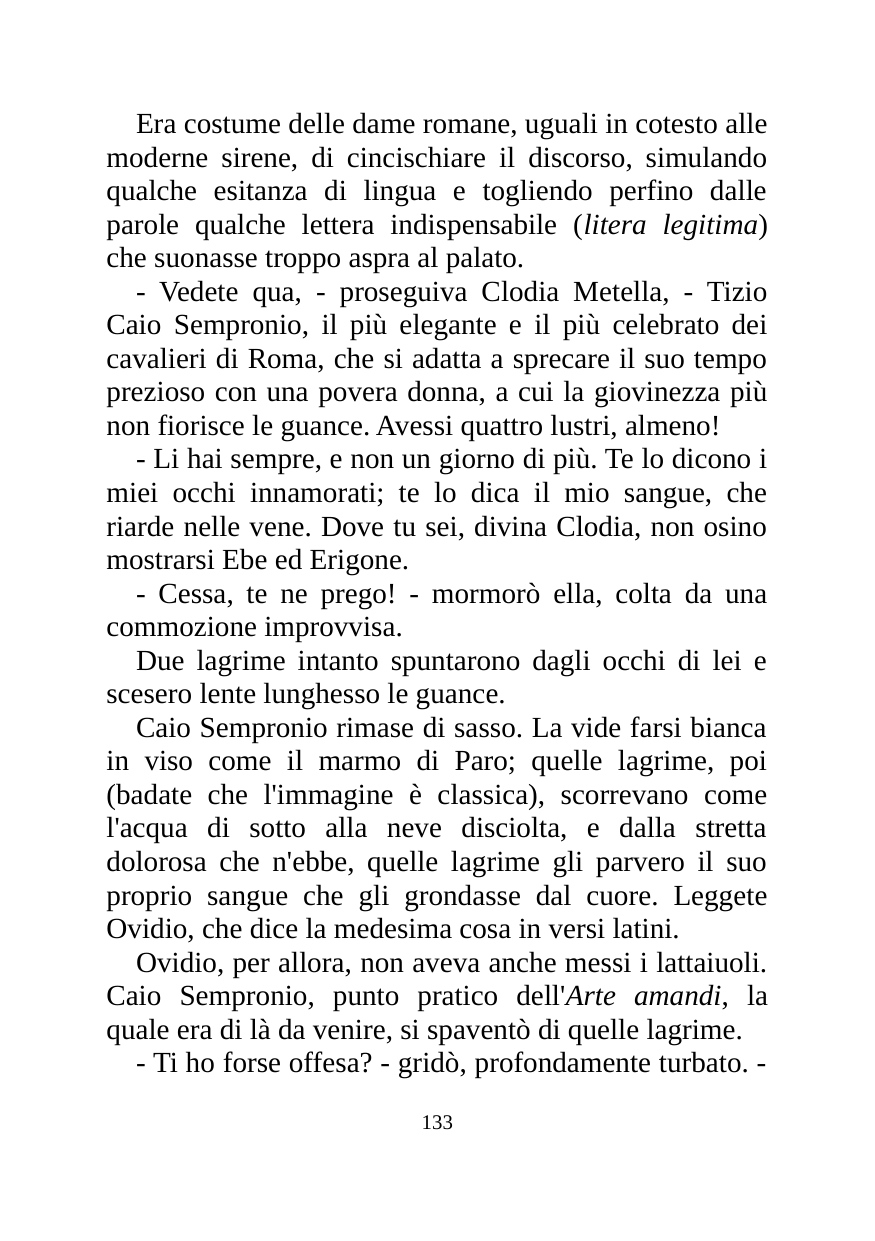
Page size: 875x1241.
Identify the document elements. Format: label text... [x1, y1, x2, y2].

text Era costume delle dame romane, uguali in cotesto alle moderne sirene, di cincischiare il discorso, simulando qualche esitanza di lingua e togliendo perfino dalle parole qualche lettera indispensabile (litera legitima) che suonasse troppo aspra al palato. [106, 106, 768, 274]
text - Li hai sempre, e non un giorno di più. Te lo dicono i miei occhi innamorati; te lo dica il mio sangue, che riarde nelle vene. Dove tu sei, divina Clodia, non osino mostrarsi Ebe ed Erigone. [106, 442, 768, 576]
text - Cessa, te ne prego! - mormorò ella, colta da una commozione improvvisa. [106, 576, 768, 643]
text Ovidio, per allora, non aveva anche messi i lattaiuoli. Caio Sempronio, punto pratico dell'Arte amandi, la quale era di là da venire, si spaventò di quelle lagrime. [106, 945, 768, 1045]
text Due lagrime intanto spuntarono dagli occhi di lei e scesero lente lunghesso le guance. [106, 643, 768, 710]
text - Ti ho forse offesa? - gridò, profondamente turbato. [106, 1045, 768, 1079]
text Caio Sempronio rimase di sasso. La vide farsi bianca in viso come il marmo di Paro; quelle lagrime, poi (badate che l'immagine è classica), scorrevano come l'acqua di sotto alla neve disciolta, e dalla stretta dolorosa che n'ebbe, quelle lagrime gli parvero il suo proprio sangue che gli grondasse dal cuore. Leggete Ovidio, che dice la medesima cosa in versi latini. [106, 710, 768, 945]
text - Vedete qua, - proseguiva Clodia Metella, - Tizio Caio Sempronio, il più elegante e il più celebrato dei cavalieri di Roma, che si adatta a sprecare il suo tempo prezioso con una povera donna, a cui la giovinezza più non fiorisce le guance. Avessi quattro lustri, almeno! [106, 274, 768, 442]
